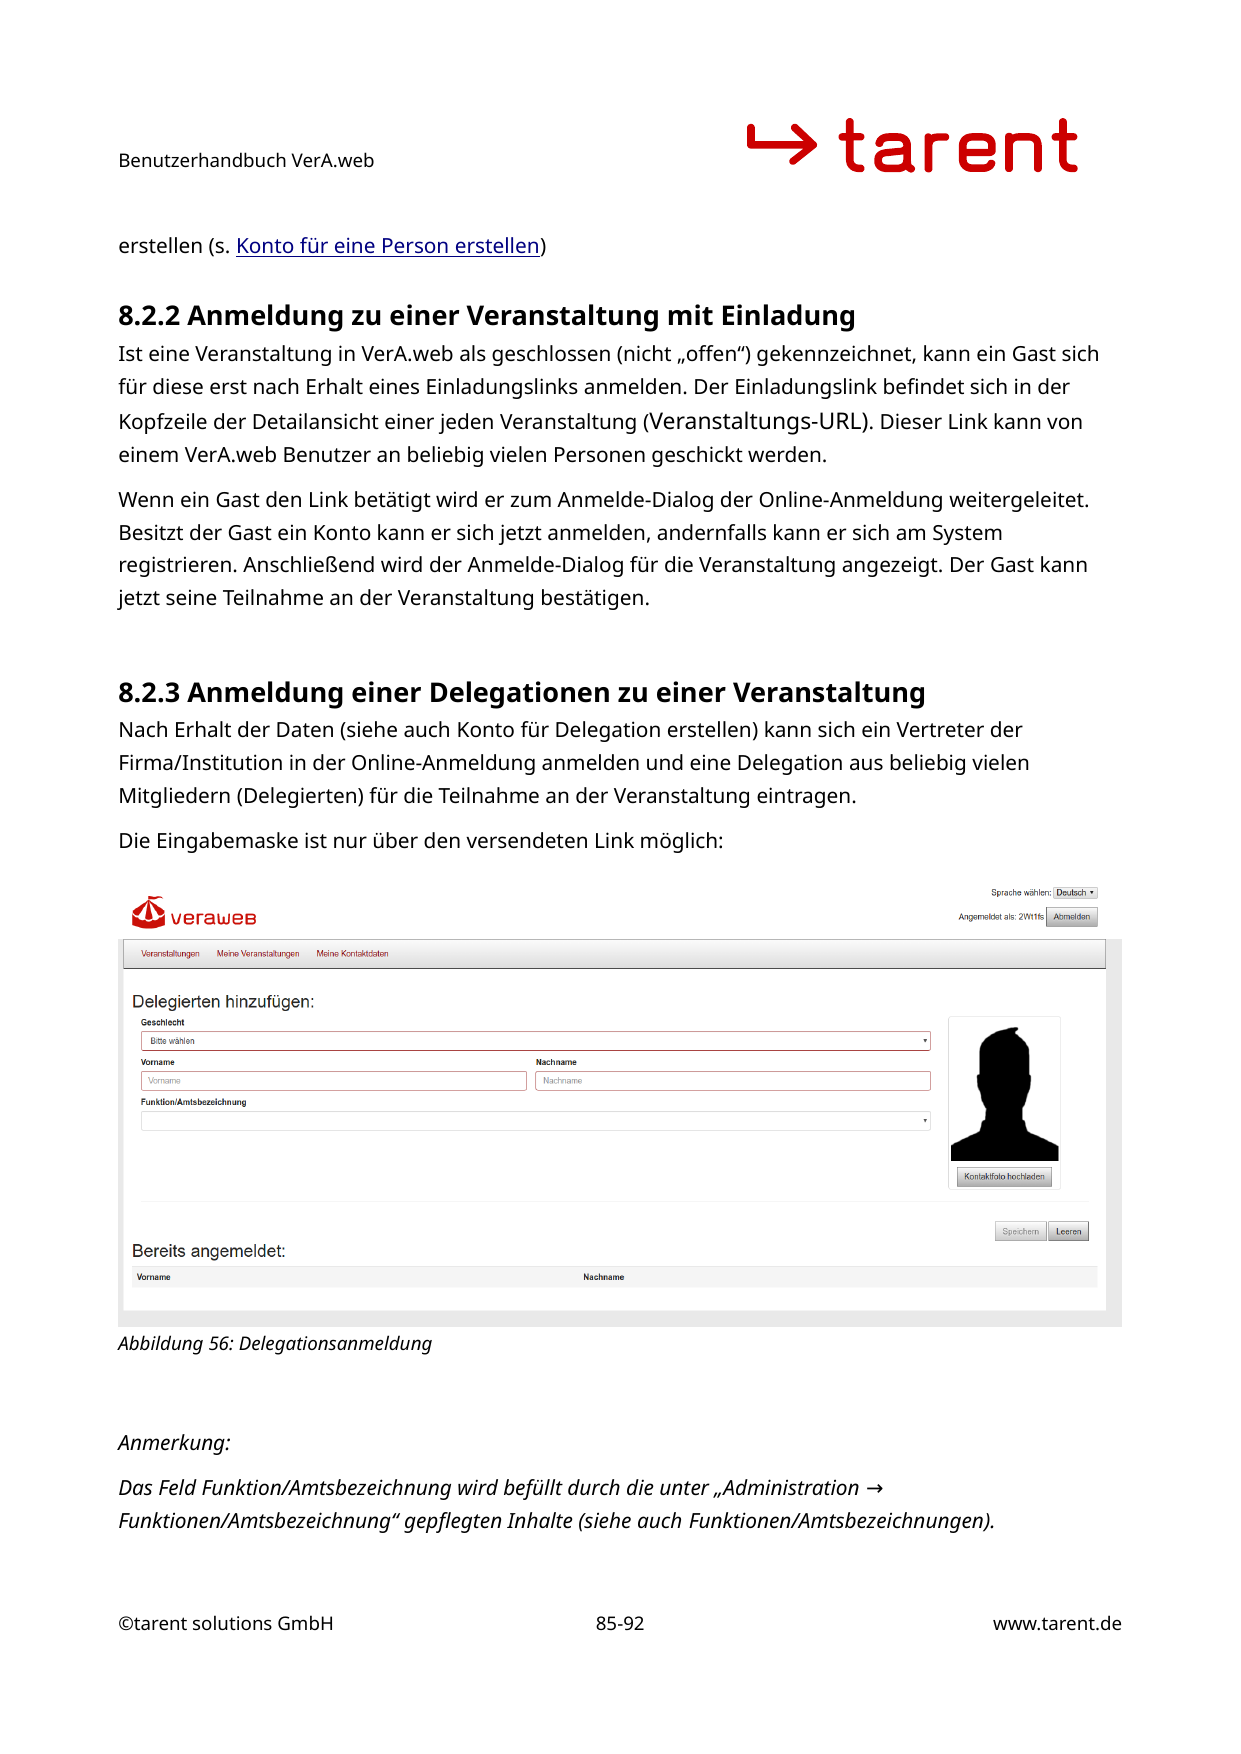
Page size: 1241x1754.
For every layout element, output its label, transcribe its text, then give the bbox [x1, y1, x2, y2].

text Die Eingabemaske ist nur über den versendeten Link möglich: [118, 826, 1122, 854]
text Anmerkung: [118, 1428, 1122, 1457]
text Abbildung 56: Delegationsanmeldung [118, 1327, 1122, 1356]
subtitle Anmeldung zu einer Veranstaltung mit Einladung [118, 297, 1122, 334]
picture [118, 883, 1122, 1327]
text erstellen (s. Konto für eine Person erstellen) [118, 232, 1122, 260]
text Nach Erhalt der Daten (siehe auch Konto für Delegation erstellen) kann sich ein Vertreter der Firma/Institution in der Online-Anmeldung anmelden und eine Delegation aus beliebig vielen Mitgliedern (Delegierten) für die Teilnahme an der Veranstaltung eintragen. [118, 716, 1122, 809]
text Ist eine Veranstaltung in VerA.web als geschlossen (nicht „offen“) gekennzeichnet, kann ein Gast sich für diese erst nach Erhalt eines Einladungslinks anmelden. Der Einladungslink befindet sich in der Kopfzeile der Detailansicht einer jeden Veranstaltung (Veranstaltungs-URL). Dieser Link kann von einem VerA.web Benutzer an beliebig vielen Personen geschickt werden. [118, 339, 1122, 469]
text Das Feld Funktion/Amtsbezeichnung wird befüllt durch die unter „Administration → Funktionen/Amtsbezeichnung“ gepflegten Inhalte (siehe auch Funktionen/Amtsbezeichnungen). [118, 1473, 1122, 1534]
text Wenn ein Gast den Link betätigt wird er zum Anmelde-Dialog der Online-Anmeldung weitergeleitet. Besitzt der Gast ein Konto kann er sich jetzt anmelden, andernfalls kann er sich am System registrieren. Anschließend wird der Anmelde-Dialog für die Veranstaltung angezeigt. Der Gast kann jetzt seine Teilnahme an der Veranstaltung bestätigen. [118, 485, 1122, 612]
subtitle Anmeldung einer Delegationen zu einer Veranstaltung [118, 673, 1122, 710]
